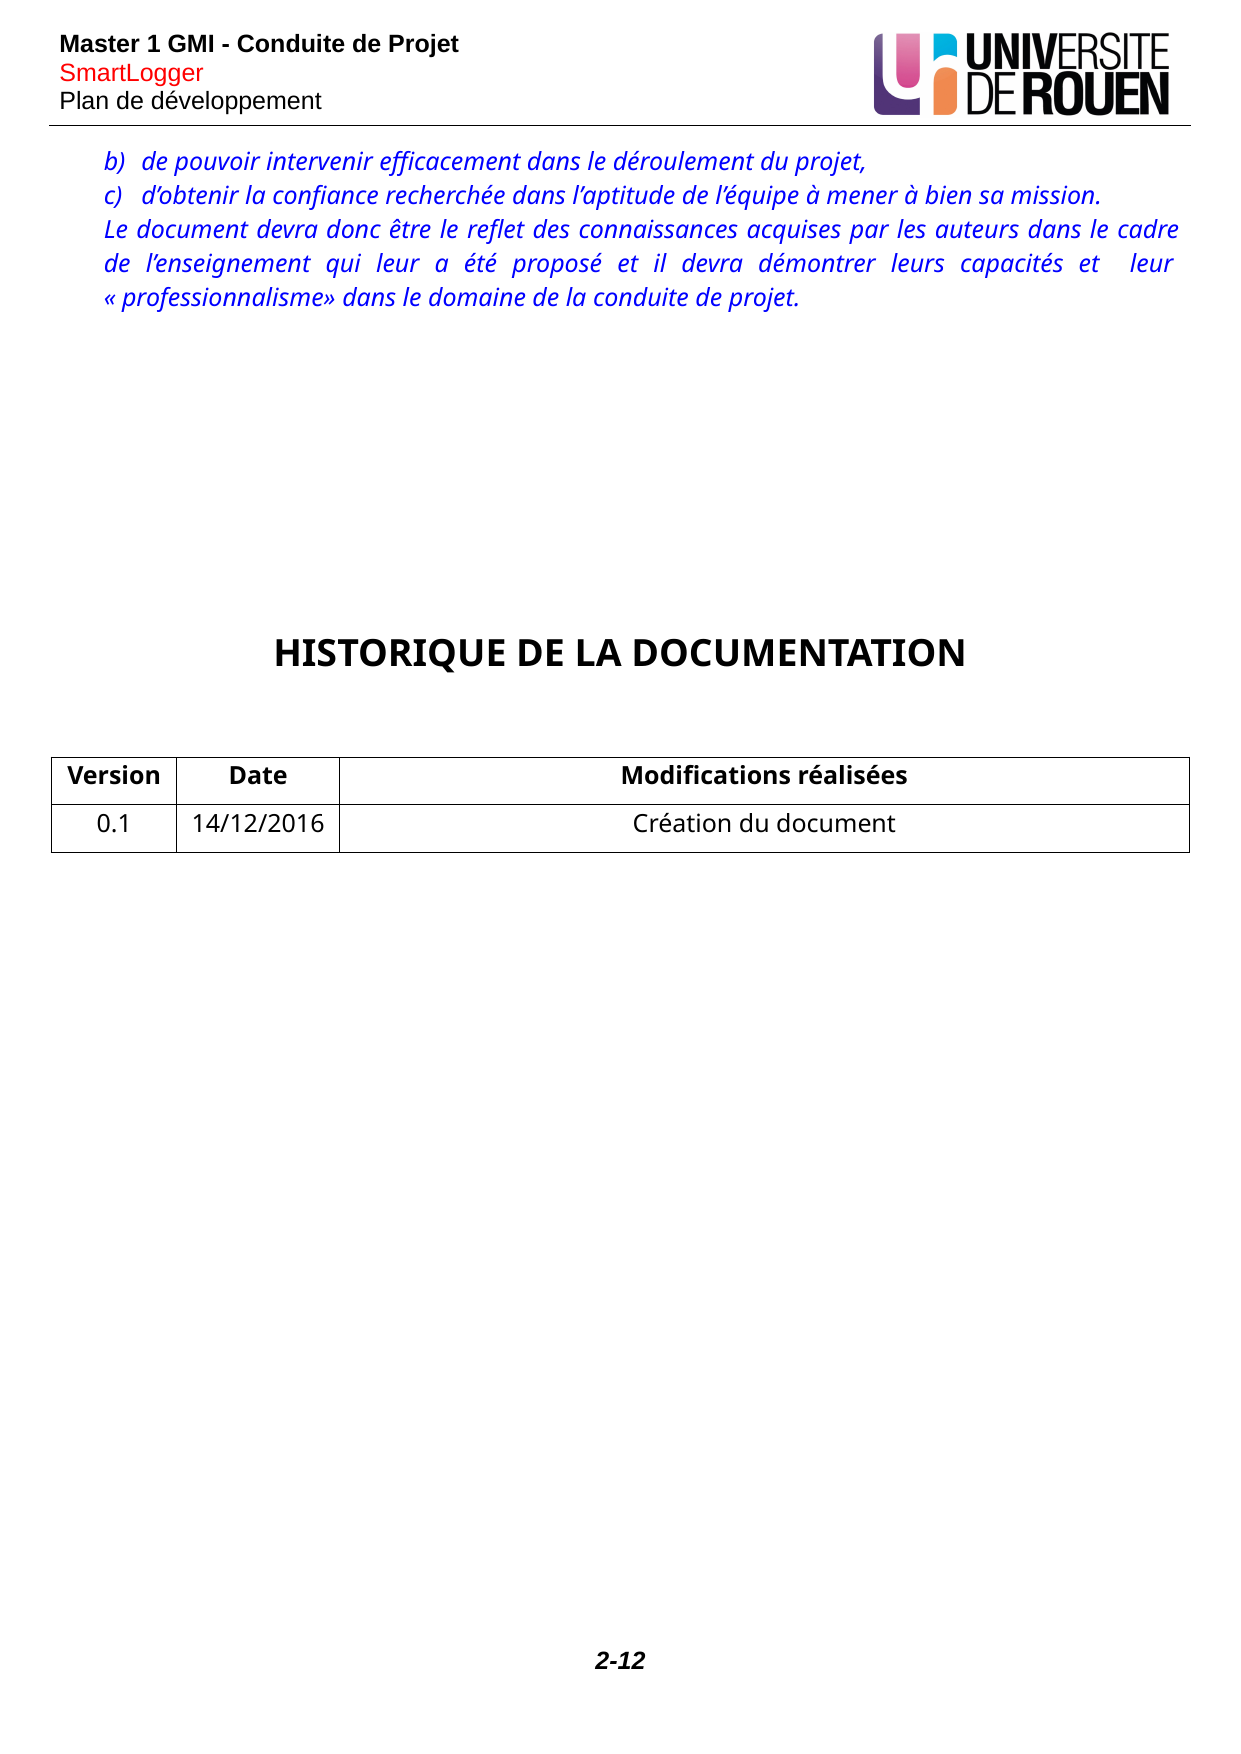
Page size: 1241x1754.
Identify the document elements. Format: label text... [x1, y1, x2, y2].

picture [872, 32, 1170, 118]
table_cell 0.1 [52, 805, 176, 852]
table_header Modifications réalisées [340, 758, 1189, 804]
text Le document devra donc être le reflet des connaissances acquises par les auteurs dans le cadre de l’enseignement qui leur a été proposé et il devra démontrer leurs capacités et leur « professionnalisme» dans le domaine de la conduite de projet. [103, 212, 1181, 314]
list de pouvoir intervenir efficacement dans le déroulement du projet, [103, 144, 1181, 178]
table_cell Création du document [340, 805, 1189, 852]
table_header Date [177, 758, 339, 804]
table_cell 14/12/2016 [177, 805, 339, 852]
list d’obtenir la confiance recherchée dans l’aptitude de l’équipe à mener à bien sa mission. [103, 178, 1181, 212]
subtitle HISTORIQUE DE LA DOCUMENTATION [59, 626, 1181, 677]
table_header Version [52, 758, 176, 804]
